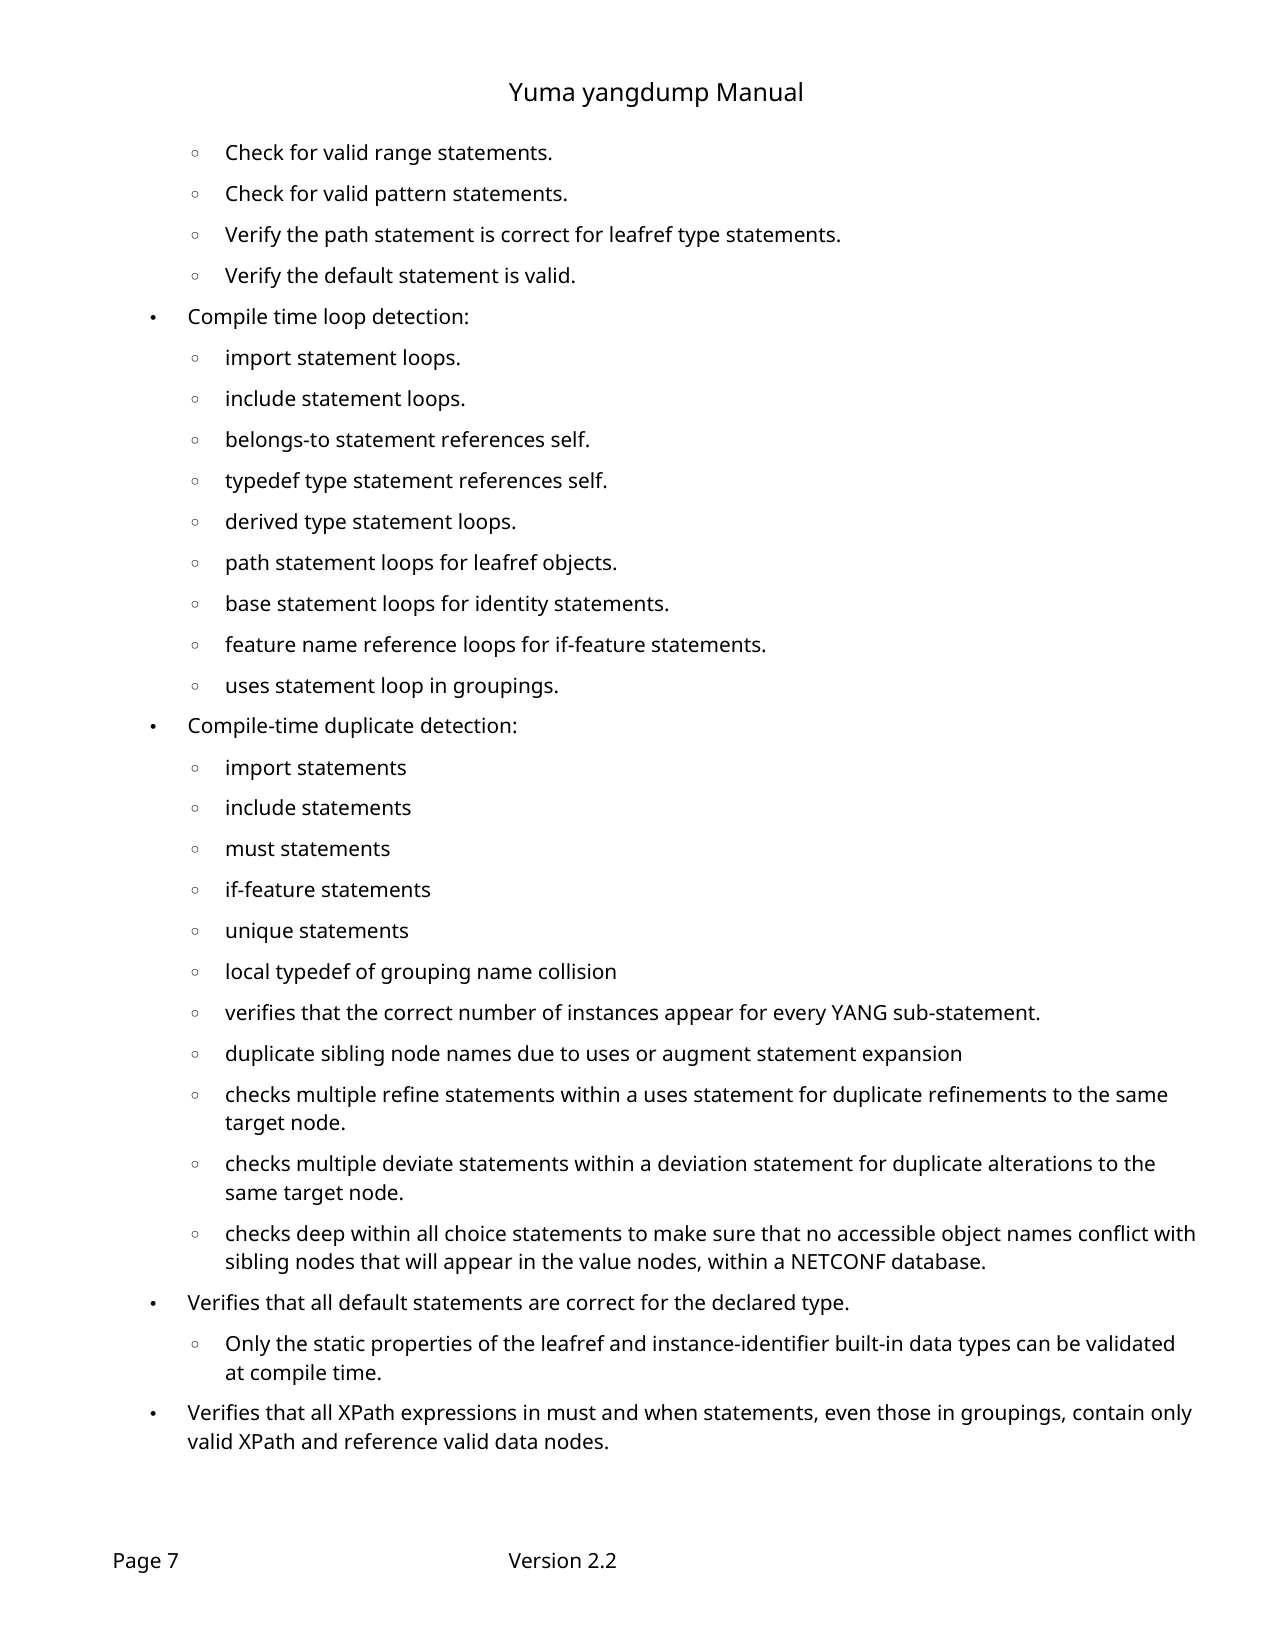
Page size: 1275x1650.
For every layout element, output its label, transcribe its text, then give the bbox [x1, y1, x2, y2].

list duplicate sibling node names due to uses or augment statement expansion [187, 1039, 1200, 1068]
list Only the static properties of the leafref and instance-identifier built-in data types can be validated at compile time. [187, 1329, 1200, 1386]
list must statements [187, 834, 1200, 863]
list local typedef of grouping name collision [187, 957, 1200, 986]
list verifies that the correct number of instances appear for every YANG sub-statement. [187, 998, 1200, 1027]
list base statement loops for identity statements. [187, 589, 1200, 617]
list Compile time loop detection: [150, 302, 1200, 331]
list Check for valid range statements. [187, 138, 1200, 167]
list include statements [187, 793, 1200, 822]
list Compile-time duplicate detection: [150, 712, 1200, 740]
list checks multiple refine statements within a uses statement for duplicate refinements to the same target node. [187, 1080, 1200, 1137]
list path statement loops for leafref objects. [187, 548, 1200, 576]
list Verify the path statement is correct for leafref type statements. [187, 220, 1200, 249]
list unique statements [187, 916, 1200, 945]
list import statement loops. [187, 343, 1200, 372]
list Check for valid pattern statements. [187, 179, 1200, 208]
list checks multiple deviate statements within a deviation statement for duplicate alterations to the same target node. [187, 1149, 1200, 1206]
list import statements [187, 753, 1200, 781]
list typedef type statement references self. [187, 466, 1200, 494]
list if-feature statements [187, 875, 1200, 904]
list derived type statement loops. [187, 507, 1200, 535]
list checks deep within all choice statements to make sure that no accessible object names conflict with sibling nodes that will appear in the value nodes, within a NETCONF database. [187, 1219, 1200, 1276]
list Verifies that all XPath expressions in must and when statements, even those in groupings, contain only valid XPath and reference valid data nodes. [150, 1398, 1200, 1455]
list belongs-to statement references self. [187, 425, 1200, 453]
list Verifies that all default statements are correct for the declared type. [150, 1288, 1200, 1317]
list Verify the default statement is valid. [187, 261, 1200, 290]
list include statement loops. [187, 384, 1200, 413]
list feature name reference loops for if-feature statements. [187, 630, 1200, 658]
list uses statement loop in groupings. [187, 671, 1200, 699]
